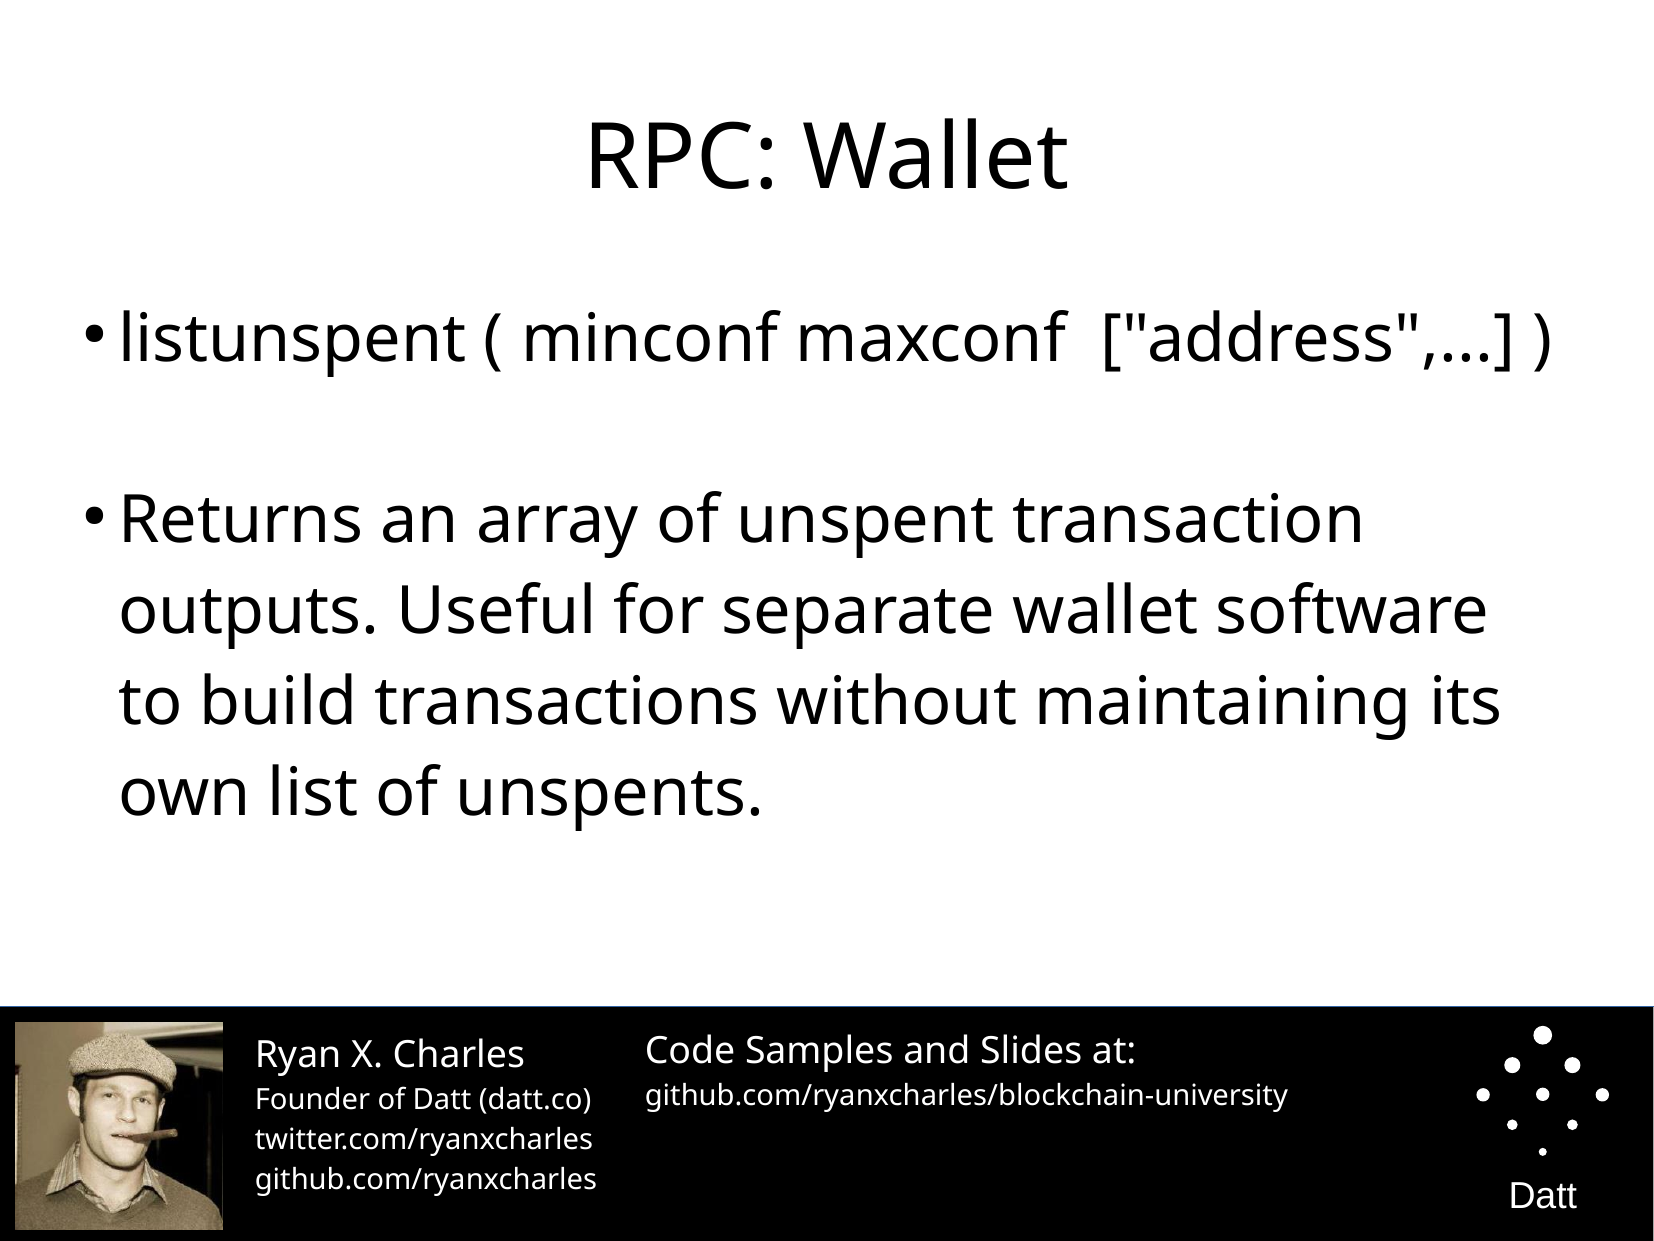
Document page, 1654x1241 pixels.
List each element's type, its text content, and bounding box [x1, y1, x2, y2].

picture [1475, 1023, 1611, 1159]
text_box [0, 1006, 1654, 1241]
picture [15, 1022, 223, 1231]
subtitle listunspent ( minconf maxconf ["address",...] ) Returns an array of unspent transaction outputs. Useful for separate wallet software to build transactions without maintaining its own list of unspents. [82, 290, 1571, 1006]
text_box Ryan X. Charles Founder of Datt (datt.co) twitter.com/ryanxcharles github.com/ryanxcharles [240, 1020, 976, 1241]
text_box Datt [1452, 1167, 1633, 1241]
text_box Code Samples and Slides at: github.com/ryanxcharles/blockchain-university [630, 1015, 1403, 1156]
title RPC: Wallet [82, 49, 1571, 257]
